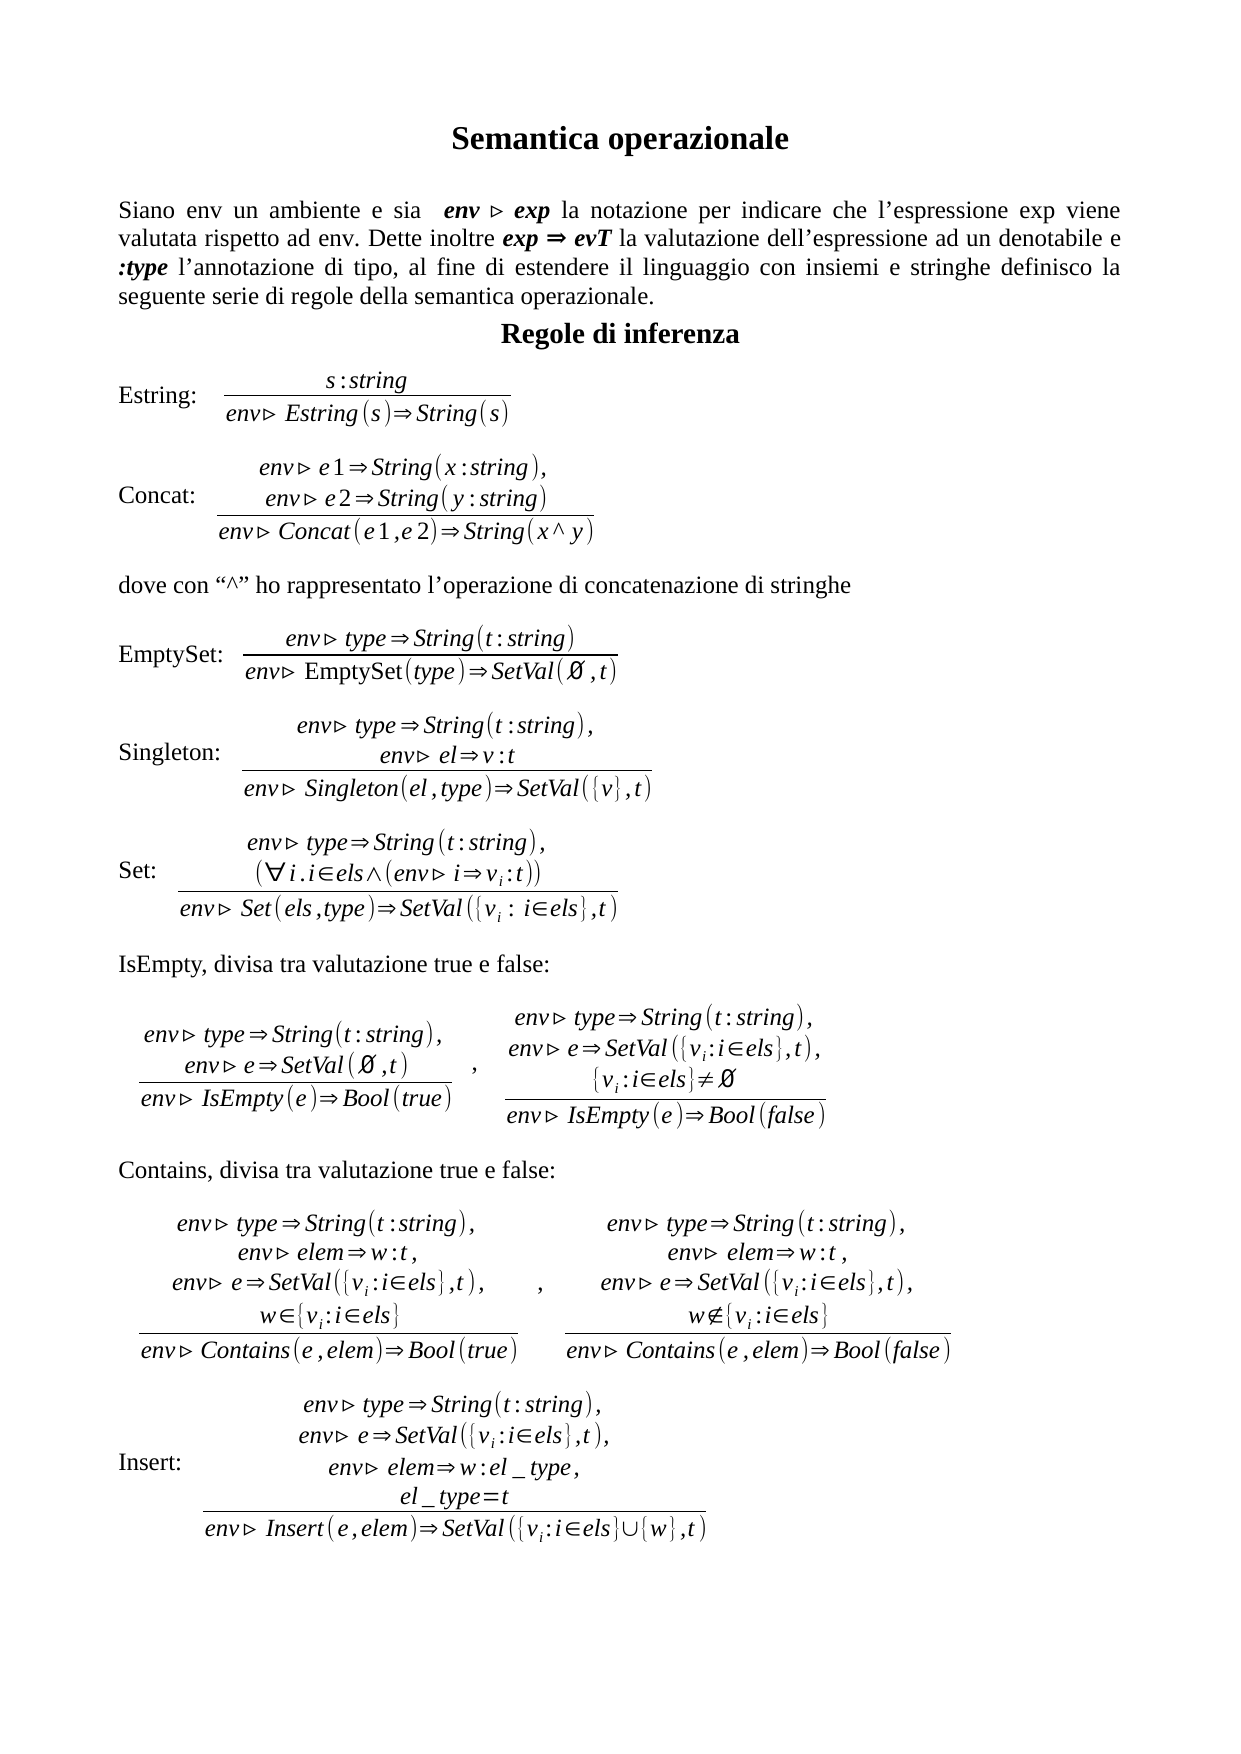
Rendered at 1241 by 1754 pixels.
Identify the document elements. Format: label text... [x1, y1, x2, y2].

text Contains, divisa tra valutazione true e false: [118, 1155, 1122, 1184]
text EmptySet: [118, 623, 1122, 687]
text Semantica operazionale [118, 118, 1122, 156]
text Estring: [118, 367, 1122, 428]
text Regole di inferenza [118, 316, 1122, 349]
text dove con “^” ho rappresentato l’operazione di concatenazione di stringhe [118, 571, 1122, 599]
text , [118, 1207, 1122, 1366]
text Siano env un ambiente e sia env ▹ exp la notazione per indicare che l’espressione exp viene valutata rispetto ad env. Dette inoltre exp ⇒ evT la valutazione dell’espressione ad un denotabile e :type l’annotazione di tipo, al fine di estendere il linguaggio con insiemi e stringhe definisco la seguente serie di regole della semantica operazionale. [118, 195, 1122, 310]
text , [118, 1002, 1122, 1131]
text Singleton: [118, 711, 1122, 803]
text Concat: [118, 452, 1122, 547]
text Insert: [118, 1389, 1122, 1546]
text Set: [118, 827, 1122, 926]
text IsEmpty, divisa tra valutazione true e false: [118, 949, 1122, 978]
